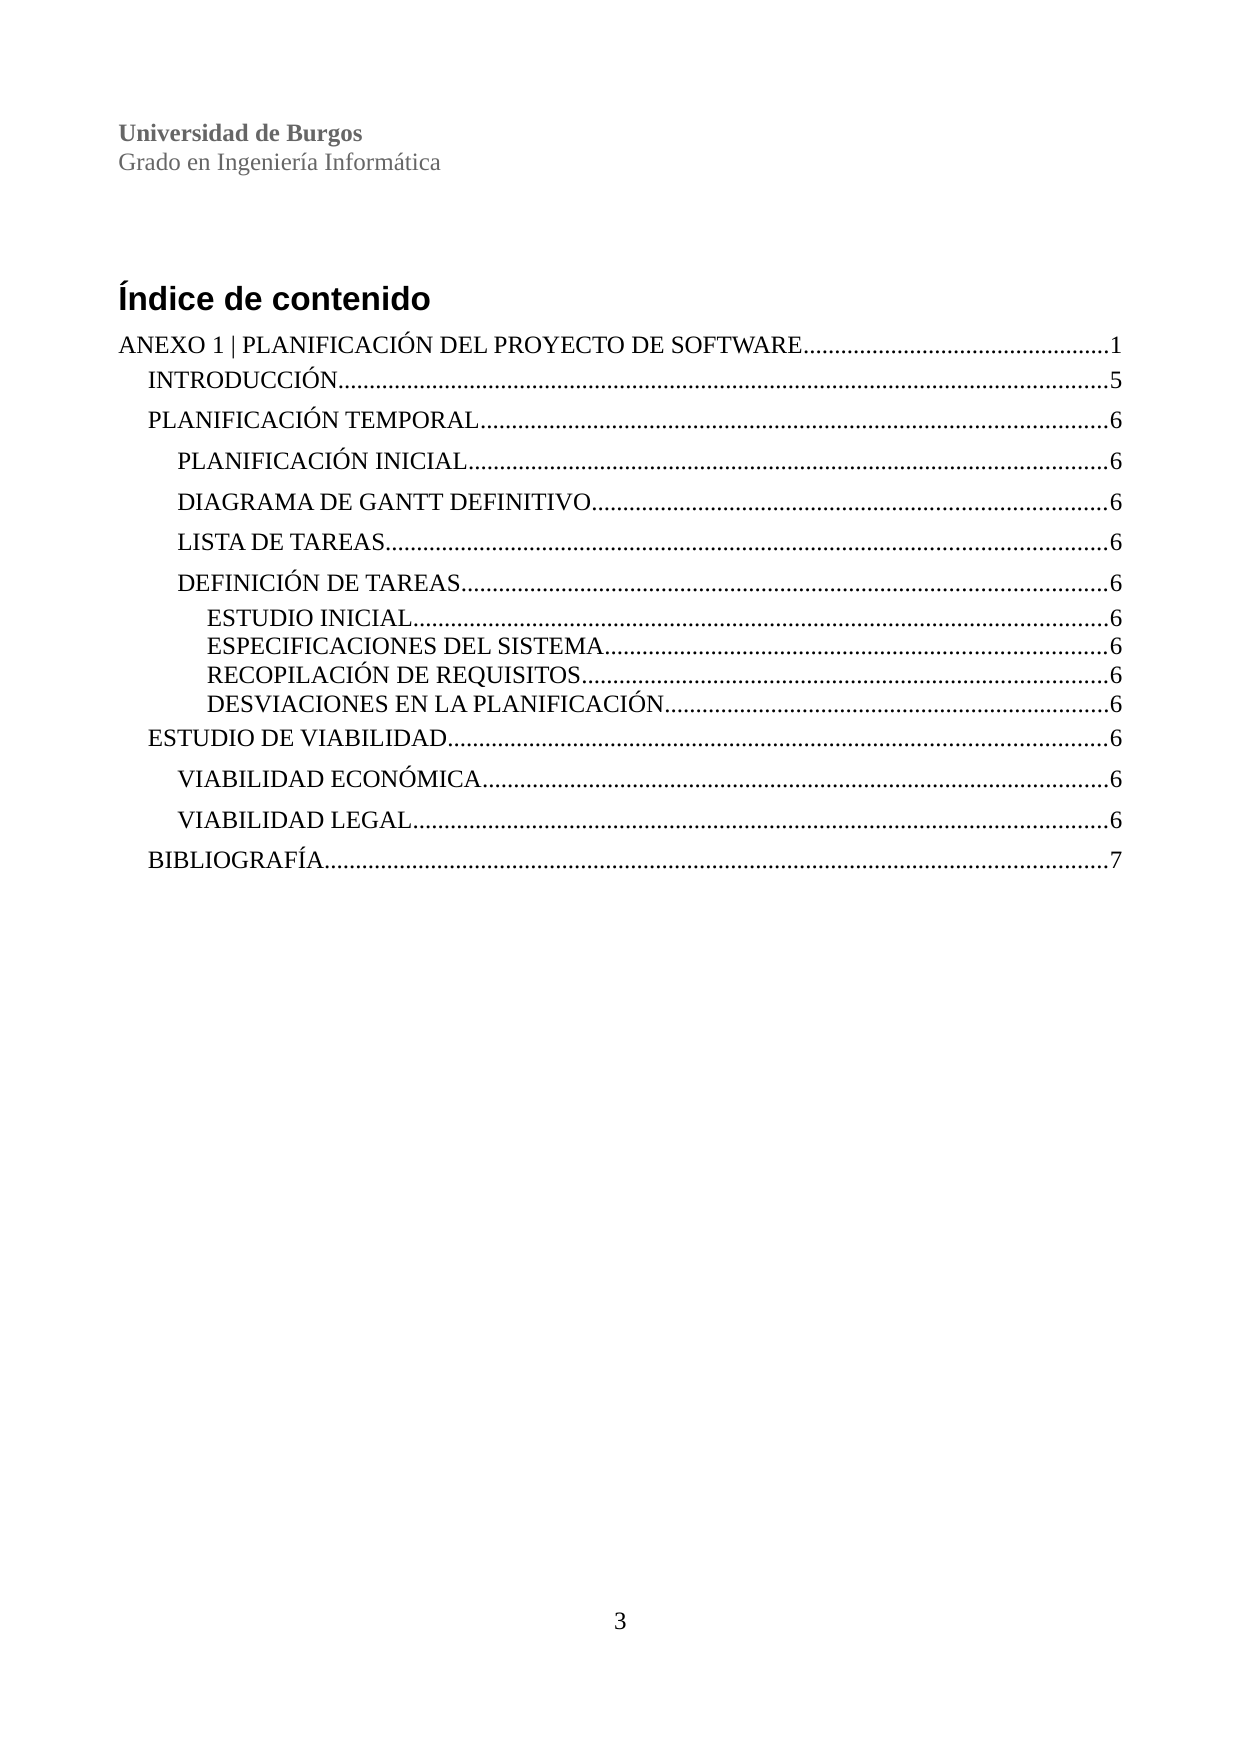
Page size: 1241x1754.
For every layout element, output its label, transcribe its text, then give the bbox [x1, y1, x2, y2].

text VIABILIDAD LEGAL 6 [177, 805, 1122, 833]
text BIBLIOGRAFÍA 7 [148, 845, 1122, 874]
subtitle Índice de contenido [118, 279, 1122, 318]
text LISTA DE TAREAS 6 [177, 527, 1122, 556]
text RECOPILACIÓN DE REQUISITOS 6 [207, 660, 1122, 689]
text DEFINICIÓN DE TAREAS 6 [177, 568, 1122, 597]
text ESPECIFICACIONES DEL SISTEMA 6 [207, 631, 1122, 660]
text DIAGRAMA DE GANTT DEFINITIVO 6 [177, 487, 1122, 515]
text ANEXO 1 | PLANIFICACIÓN DEL PROYECTO DE SOFTWARE 1 [118, 330, 1122, 359]
text VIABILIDAD ECONÓMICA 6 [177, 764, 1122, 793]
text ESTUDIO DE VIABILIDAD 6 [148, 723, 1122, 752]
text ESTUDIO INICIAL 6 [207, 603, 1122, 631]
text PLANIFICACIÓN TEMPORAL 6 [148, 405, 1122, 434]
text PLANIFICACIÓN INICIAL 6 [177, 446, 1122, 475]
text DESVIACIONES EN LA PLANIFICACIÓN 6 [207, 689, 1122, 718]
text INTRODUCCIÓN 5 [148, 365, 1122, 393]
